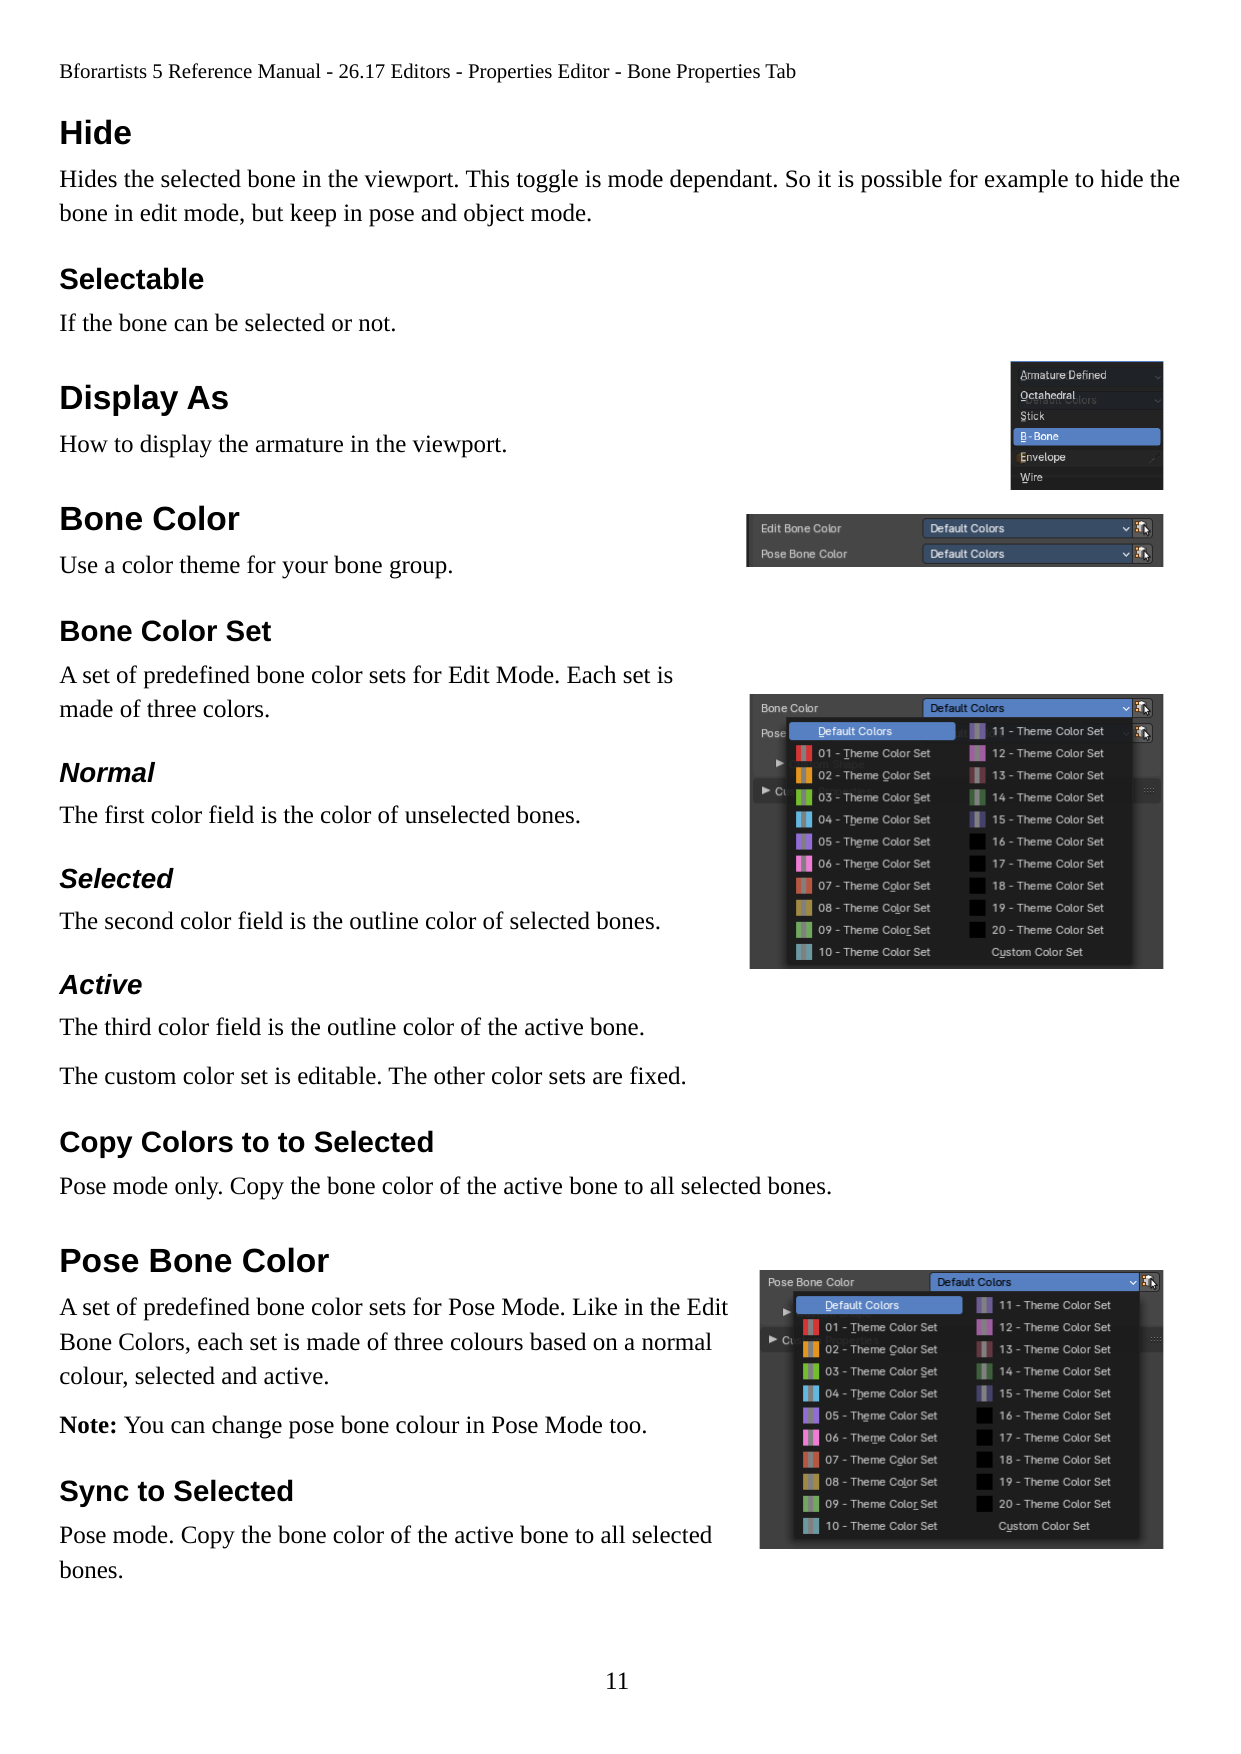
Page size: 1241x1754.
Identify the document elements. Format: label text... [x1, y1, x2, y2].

subtitle Bone Color Set [59, 614, 1181, 648]
subtitle [1164, 862, 1181, 894]
subtitle Display As [59, 378, 1010, 417]
subtitle [1164, 378, 1181, 417]
picture [759, 1270, 1164, 1549]
subtitle [1164, 1474, 1181, 1508]
picture [1010, 361, 1164, 490]
subtitle Normal [59, 756, 749, 788]
text If the bone can be selected or not. [59, 308, 1181, 337]
text A set of predefined bone color sets for Pose Mode. Like in the Edit Bone Colors, each set is made of three colours based on a normal colour, selected and active. [59, 1292, 759, 1390]
text Pose mode only. Copy the bone color of the active bone to all selected bones. [59, 1171, 1181, 1200]
text Hides the selected bone in the viewport. This toggle is mode dependant. So it is possible for example to hide the bone in edit mode, but keep in pose and object mode. [59, 164, 1181, 227]
subtitle Selectable [59, 262, 1181, 296]
subtitle Selected [59, 862, 749, 894]
text The first color field is the color of unselected bones. [59, 801, 749, 829]
text Note: You can change pose bone colour in Pose Mode too. [59, 1410, 759, 1439]
subtitle [1164, 756, 1181, 788]
subtitle Hide [59, 113, 1181, 151]
picture [746, 514, 1164, 567]
picture [749, 694, 1164, 969]
subtitle Bone Color [59, 499, 1181, 538]
text The third color field is the outline color of the active bone. [59, 1012, 1181, 1041]
subtitle Active [59, 968, 1181, 1000]
text The second color field is the outline color of selected bones. [59, 906, 749, 935]
text Use a color theme for your bone group. [59, 550, 1181, 579]
subtitle Pose Bone Color [59, 1241, 1181, 1280]
text A set of predefined bone color sets for Edit Mode. Each set is made of three colors. [59, 660, 1181, 723]
text The custom color set is editable. The other color sets are fixed. [59, 1061, 1181, 1090]
subtitle Copy Colors to to Selected [59, 1125, 1181, 1159]
text Pose mode. Copy the bone color of the active bone to all selected bones. [59, 1520, 1181, 1583]
subtitle Sync to Selected [59, 1474, 759, 1508]
text How to display the armature in the viewport. [59, 429, 1010, 458]
